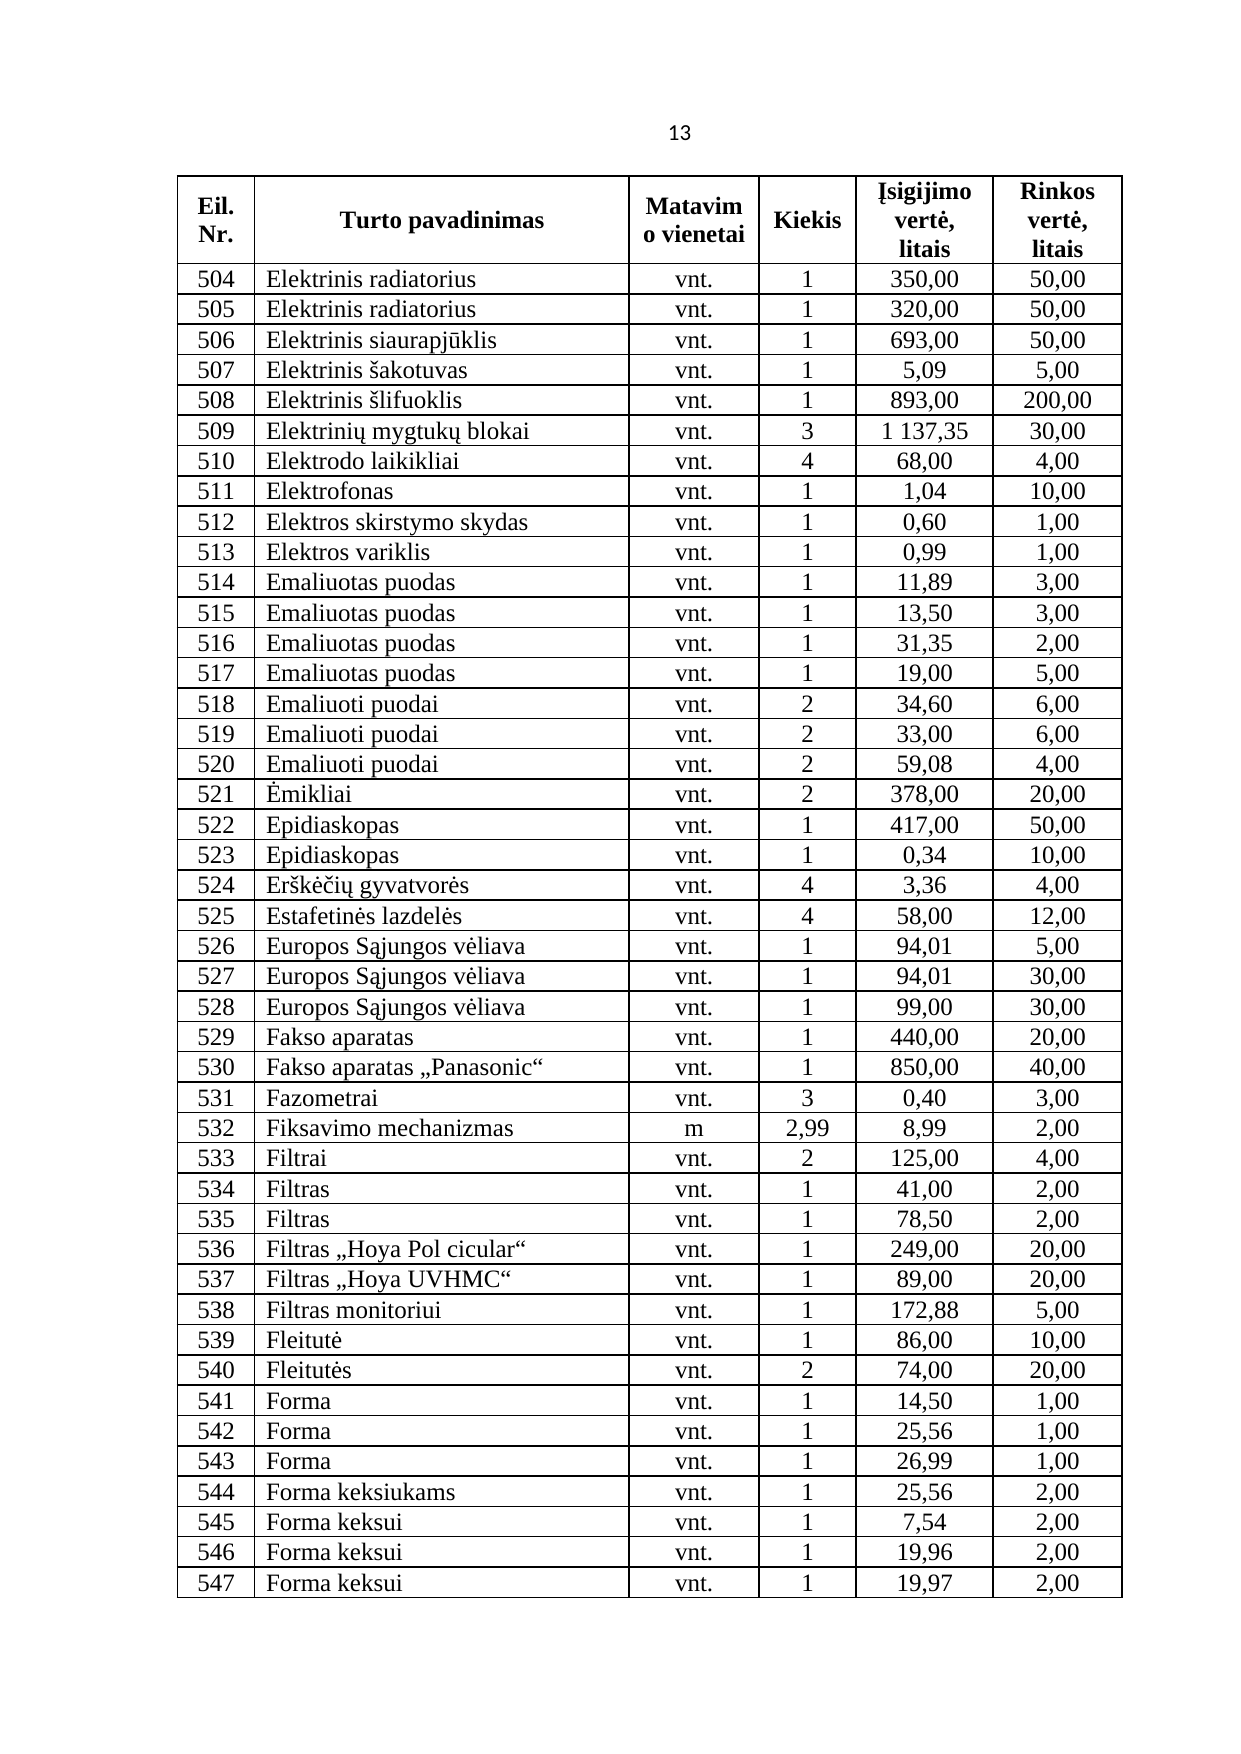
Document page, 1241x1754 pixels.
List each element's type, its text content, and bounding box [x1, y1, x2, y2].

table_cell 850,00 [857, 1052, 992, 1081]
table_cell vnt. [630, 446, 758, 475]
table_cell Forma [255, 1386, 628, 1414]
table_cell 41,00 [857, 1174, 992, 1202]
table_cell 1 [760, 1568, 855, 1596]
table_cell 3,00 [994, 598, 1121, 626]
table_cell vnt. [630, 1204, 758, 1233]
table_cell 19,00 [857, 658, 992, 687]
table_cell vnt. [630, 416, 758, 444]
table_cell Elektrinių mygtukų blokai [255, 416, 628, 444]
table_cell vnt. [630, 840, 758, 869]
table_cell 30,00 [994, 416, 1121, 444]
table_cell Fiksavimo mechanizmas [255, 1113, 628, 1142]
table_cell 1 [760, 1537, 855, 1566]
table_cell vnt. [630, 749, 758, 778]
table_cell 516 [178, 628, 254, 657]
table_cell Filtras „Hoya UVHMC“ [255, 1265, 628, 1293]
table_cell 50,00 [994, 810, 1121, 839]
table_cell 543 [178, 1447, 254, 1475]
table_cell 507 [178, 355, 254, 384]
table_cell 0,60 [857, 507, 992, 536]
table_cell 7,54 [857, 1507, 992, 1536]
table_cell vnt. [630, 1477, 758, 1506]
table_cell 1 [760, 355, 855, 384]
table_cell 1,00 [994, 537, 1121, 566]
table_cell vnt. [630, 871, 758, 899]
table_cell 518 [178, 689, 254, 717]
table_cell Europos Sąjungos vėliava [255, 992, 628, 1021]
table_cell 2 [760, 689, 855, 717]
table_cell Forma keksiukams [255, 1477, 628, 1506]
table_cell 513 [178, 537, 254, 566]
table_cell 1 [760, 1447, 855, 1475]
table_cell Forma [255, 1447, 628, 1475]
table_cell 1 [760, 295, 855, 323]
table_cell 512 [178, 507, 254, 536]
table_cell 517 [178, 658, 254, 687]
table_cell vnt. [630, 537, 758, 566]
table_header Rinkos vertė, litais [994, 177, 1121, 263]
table_cell 25,56 [857, 1416, 992, 1445]
table_cell vnt. [630, 264, 758, 293]
table_cell Fakso aparatas [255, 1022, 628, 1051]
table_cell 542 [178, 1416, 254, 1445]
table_cell 1 [760, 386, 855, 414]
table_cell vnt. [630, 689, 758, 717]
table_cell 417,00 [857, 810, 992, 839]
table_cell 20,00 [994, 1022, 1121, 1051]
table_cell 531 [178, 1083, 254, 1111]
table_cell 1 [760, 507, 855, 536]
table_cell Elektrodo laikikliai [255, 446, 628, 475]
table_cell 1 [760, 1022, 855, 1051]
table_cell 1,00 [994, 1447, 1121, 1475]
table_cell 6,00 [994, 719, 1121, 748]
table_cell 1 [760, 840, 855, 869]
table_cell vnt. [630, 507, 758, 536]
table_cell 3,00 [994, 1083, 1121, 1111]
table_cell 2 [760, 780, 855, 808]
table_cell 514 [178, 567, 254, 596]
table_cell 2,00 [994, 1174, 1121, 1202]
table_cell 20,00 [994, 780, 1121, 808]
table_cell 125,00 [857, 1143, 992, 1172]
table_header Kiekis [760, 177, 855, 263]
table_cell 2,00 [994, 1507, 1121, 1536]
table_cell 1 [760, 931, 855, 960]
table_cell 200,00 [994, 386, 1121, 414]
table_cell Emaliuoti puodai [255, 719, 628, 748]
table_cell vnt. [630, 325, 758, 354]
table_cell vnt. [630, 1174, 758, 1202]
table_cell 4 [760, 901, 855, 929]
table_cell 68,00 [857, 446, 992, 475]
table_cell 693,00 [857, 325, 992, 354]
table_cell Fazometrai [255, 1083, 628, 1111]
table_cell 893,00 [857, 386, 992, 414]
table_cell 4,00 [994, 749, 1121, 778]
table_cell Elektros skirstymo skydas [255, 507, 628, 536]
table_cell 1,00 [994, 1416, 1121, 1445]
table_cell 2,00 [994, 1477, 1121, 1506]
table_cell 1 [760, 658, 855, 687]
table_cell 535 [178, 1204, 254, 1233]
table_cell 440,00 [857, 1022, 992, 1051]
table_cell 544 [178, 1477, 254, 1506]
table_cell 50,00 [994, 325, 1121, 354]
table_cell 539 [178, 1325, 254, 1354]
table_cell Forma keksui [255, 1537, 628, 1566]
table_cell 520 [178, 749, 254, 778]
table_cell 1 [760, 1325, 855, 1354]
table_cell 1 137,35 [857, 416, 992, 444]
table_cell Emaliuotas puodas [255, 658, 628, 687]
table_cell 33,00 [857, 719, 992, 748]
table_cell 1 [760, 598, 855, 626]
table_cell 508 [178, 386, 254, 414]
table_cell 1 [760, 567, 855, 596]
table_cell 525 [178, 901, 254, 929]
table_cell 19,97 [857, 1568, 992, 1596]
table_cell vnt. [630, 1447, 758, 1475]
table_cell 537 [178, 1265, 254, 1293]
table_cell 1 [760, 962, 855, 990]
table_cell 59,08 [857, 749, 992, 778]
table_cell 523 [178, 840, 254, 869]
table_header Eil. Nr. [178, 177, 254, 263]
table_cell 1 [760, 1174, 855, 1202]
table_cell vnt. [630, 477, 758, 505]
table_cell 34,60 [857, 689, 992, 717]
table_cell 545 [178, 1507, 254, 1536]
table_cell 30,00 [994, 992, 1121, 1021]
table_cell vnt. [630, 780, 758, 808]
table_cell vnt. [630, 1568, 758, 1596]
table_cell 78,50 [857, 1204, 992, 1233]
table_cell 1 [760, 1507, 855, 1536]
table_cell 521 [178, 780, 254, 808]
table_cell Elektrinis siaurapjūklis [255, 325, 628, 354]
table_cell 2,00 [994, 1113, 1121, 1142]
table_cell 534 [178, 1174, 254, 1202]
table_cell m [630, 1113, 758, 1142]
table_cell 509 [178, 416, 254, 444]
table_cell vnt. [630, 567, 758, 596]
table_cell vnt. [630, 658, 758, 687]
table_cell 94,01 [857, 931, 992, 960]
table_cell vnt. [630, 1386, 758, 1414]
table_cell 1 [760, 810, 855, 839]
table_cell 11,89 [857, 567, 992, 596]
table_cell 26,99 [857, 1447, 992, 1475]
table_cell vnt. [630, 931, 758, 960]
table_cell 524 [178, 871, 254, 899]
table_cell 0,34 [857, 840, 992, 869]
table_cell 1 [760, 264, 855, 293]
table_cell 4,00 [994, 871, 1121, 899]
table_cell vnt. [630, 598, 758, 626]
table_cell Emaliuotas puodas [255, 598, 628, 626]
table_cell 10,00 [994, 1325, 1121, 1354]
table_cell 526 [178, 931, 254, 960]
table_cell 3 [760, 1083, 855, 1111]
table_cell 2 [760, 749, 855, 778]
table_cell 1 [760, 628, 855, 657]
table_cell Filtras [255, 1204, 628, 1233]
table_cell Forma [255, 1416, 628, 1445]
table_cell Emaliuoti puodai [255, 749, 628, 778]
table_cell 1,00 [994, 507, 1121, 536]
table_cell vnt. [630, 719, 758, 748]
table_cell 350,00 [857, 264, 992, 293]
table_cell 30,00 [994, 962, 1121, 990]
table_cell 10,00 [994, 477, 1121, 505]
table_cell 6,00 [994, 689, 1121, 717]
table_cell Epidiaskopas [255, 840, 628, 869]
table_cell Elektrinis radiatorius [255, 295, 628, 323]
table_cell 378,00 [857, 780, 992, 808]
table_cell vnt. [630, 628, 758, 657]
table_cell Elektrinis radiatorius [255, 264, 628, 293]
table_cell vnt. [630, 1537, 758, 1566]
table_cell 1,00 [994, 1386, 1121, 1414]
table_cell 3,36 [857, 871, 992, 899]
table_cell 533 [178, 1143, 254, 1172]
table_cell 1 [760, 1416, 855, 1445]
table_cell Fakso aparatas „Panasonic“ [255, 1052, 628, 1081]
table_cell 99,00 [857, 992, 992, 1021]
table_cell vnt. [630, 1022, 758, 1051]
table_cell 3 [760, 416, 855, 444]
table_cell Emaliuoti puodai [255, 689, 628, 717]
table_cell vnt. [630, 992, 758, 1021]
table_cell 31,35 [857, 628, 992, 657]
table_cell Forma keksui [255, 1568, 628, 1596]
table_cell 10,00 [994, 840, 1121, 869]
table_cell 2 [760, 719, 855, 748]
table_cell Epidiaskopas [255, 810, 628, 839]
table_cell 2,00 [994, 628, 1121, 657]
table_cell 538 [178, 1295, 254, 1324]
table_cell 519 [178, 719, 254, 748]
table_cell 20,00 [994, 1356, 1121, 1384]
table_cell vnt. [630, 1083, 758, 1111]
table_cell 0,40 [857, 1083, 992, 1111]
table_cell 4 [760, 871, 855, 899]
table_cell 1 [760, 1295, 855, 1324]
table_cell 172,88 [857, 1295, 992, 1324]
table_cell 2,00 [994, 1204, 1121, 1233]
table_cell vnt. [630, 901, 758, 929]
table_cell 14,50 [857, 1386, 992, 1414]
table_cell vnt. [630, 1325, 758, 1354]
table_cell vnt. [630, 1416, 758, 1445]
table_cell Fleitutė [255, 1325, 628, 1354]
table_cell 1 [760, 1052, 855, 1081]
table_cell vnt. [630, 295, 758, 323]
table_cell Elektrofonas [255, 477, 628, 505]
table_cell Forma keksui [255, 1507, 628, 1536]
table_cell 511 [178, 477, 254, 505]
table_cell 89,00 [857, 1265, 992, 1293]
table_cell 530 [178, 1052, 254, 1081]
table_cell vnt. [630, 1507, 758, 1536]
table_cell 74,00 [857, 1356, 992, 1384]
table_cell 5,09 [857, 355, 992, 384]
table_cell 86,00 [857, 1325, 992, 1354]
table_cell Europos Sąjungos vėliava [255, 931, 628, 960]
table_cell Estafetinės lazdelės [255, 901, 628, 929]
table_cell Ėmikliai [255, 780, 628, 808]
table_cell 320,00 [857, 295, 992, 323]
table_cell 4,00 [994, 446, 1121, 475]
table_cell 528 [178, 992, 254, 1021]
table_cell 540 [178, 1356, 254, 1384]
table_cell Elektros variklis [255, 537, 628, 566]
table_cell Fleitutės [255, 1356, 628, 1384]
table_cell Erškėčių gyvatvorės [255, 871, 628, 899]
table_cell vnt. [630, 386, 758, 414]
table_header Turto pavadinimas [255, 177, 628, 263]
table_cell Filtras [255, 1174, 628, 1202]
table_cell 1 [760, 1234, 855, 1263]
table_cell vnt. [630, 1052, 758, 1081]
table_cell 1 [760, 1477, 855, 1506]
table_cell 505 [178, 295, 254, 323]
table_cell Elektrinis šlifuoklis [255, 386, 628, 414]
table_cell Europos Sąjungos vėliava [255, 962, 628, 990]
table_cell 532 [178, 1113, 254, 1142]
table_cell 4,00 [994, 1143, 1121, 1172]
table_cell 510 [178, 446, 254, 475]
table_cell 5,00 [994, 1295, 1121, 1324]
table_cell 541 [178, 1386, 254, 1414]
table_cell vnt. [630, 1265, 758, 1293]
table_cell 546 [178, 1537, 254, 1566]
table_cell vnt. [630, 1143, 758, 1172]
table_cell 5,00 [994, 355, 1121, 384]
table_cell 58,00 [857, 901, 992, 929]
table_cell Filtrai [255, 1143, 628, 1172]
table_cell 522 [178, 810, 254, 839]
table_cell vnt. [630, 1356, 758, 1384]
table_cell Filtras monitoriui [255, 1295, 628, 1324]
table_cell 3,00 [994, 567, 1121, 596]
table_cell 8,99 [857, 1113, 992, 1142]
table_cell Elektrinis šakotuvas [255, 355, 628, 384]
table_cell 12,00 [994, 901, 1121, 929]
table_cell 547 [178, 1568, 254, 1596]
table_cell 527 [178, 962, 254, 990]
table_cell 50,00 [994, 264, 1121, 293]
table_header Įsigijimo vertė, litais [857, 177, 992, 263]
table_cell 50,00 [994, 295, 1121, 323]
table_cell 2 [760, 1143, 855, 1172]
table_cell 5,00 [994, 931, 1121, 960]
table_cell 40,00 [994, 1052, 1121, 1081]
table_cell Filtras „Hoya Pol cicular“ [255, 1234, 628, 1263]
table_cell 1 [760, 477, 855, 505]
table_cell 1 [760, 992, 855, 1021]
table_cell 1 [760, 1386, 855, 1414]
table_cell vnt. [630, 810, 758, 839]
table_cell 1 [760, 325, 855, 354]
table_cell 19,96 [857, 1537, 992, 1566]
table_cell 2,99 [760, 1113, 855, 1142]
table_cell 1,04 [857, 477, 992, 505]
table_cell 20,00 [994, 1265, 1121, 1293]
table_cell 249,00 [857, 1234, 992, 1263]
table_cell 13,50 [857, 598, 992, 626]
table_cell 1 [760, 1204, 855, 1233]
table_cell vnt. [630, 1234, 758, 1263]
table_cell 94,01 [857, 962, 992, 990]
table_cell 5,00 [994, 658, 1121, 687]
table_cell vnt. [630, 355, 758, 384]
table_cell 4 [760, 446, 855, 475]
table_cell 2,00 [994, 1568, 1121, 1596]
table_cell 1 [760, 537, 855, 566]
table_header Matavimo vienetai [630, 177, 758, 263]
table_cell Emaliuotas puodas [255, 628, 628, 657]
table_cell 25,56 [857, 1477, 992, 1506]
table_cell 506 [178, 325, 254, 354]
table_cell vnt. [630, 1295, 758, 1324]
table_cell 0,99 [857, 537, 992, 566]
table_cell 1 [760, 1265, 855, 1293]
table_cell 504 [178, 264, 254, 293]
table_cell Emaliuotas puodas [255, 567, 628, 596]
table_cell 529 [178, 1022, 254, 1051]
table_cell 2 [760, 1356, 855, 1384]
table_cell 2,00 [994, 1537, 1121, 1566]
table_cell 515 [178, 598, 254, 626]
table_cell 20,00 [994, 1234, 1121, 1263]
table_cell 536 [178, 1234, 254, 1263]
table_cell vnt. [630, 962, 758, 990]
